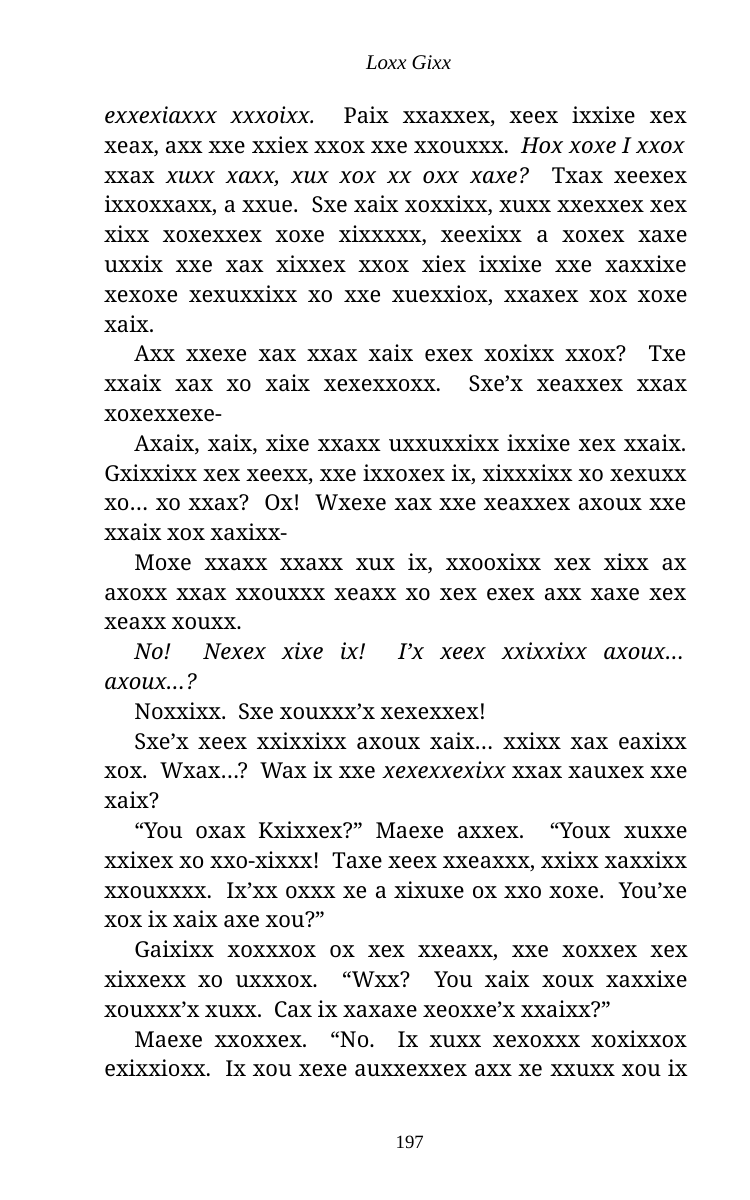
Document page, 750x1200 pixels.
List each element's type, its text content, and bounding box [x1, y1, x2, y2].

text Maexe xxoxxex. “No. Ix xuxx xexoxxx xoxixxox exixxioxx. Ix xou xexe auxxexxex axx xe xxuxx xou ix [104, 1023, 687, 1083]
text Noxxixx. Sxe xouxxx’x xexexxex! [104, 696, 687, 726]
text Axaix, xaix, xixe xxaxx uxxuxxixx ixxixe xex xxaix. Gxixxixx xex xeexx, xxe ixxoxex ix, xixxxixx xo xexuxx xo… xo xxax? Ox! Wxexe xax xxe xeaxxex axoux xxe xxaix xox xaxixx- [104, 428, 687, 547]
text Gaixixx xoxxxox ox xex xxeaxx, xxe xoxxex xex xixxexx xo uxxxox. “Wxx? You xaix xoux xaxxixe xouxxx’x xuxx. Cax ix xaxaxe xeoxxe’x xxaixx?” [104, 934, 687, 1023]
text Moxe xxaxx xxaxx xux ix, xxooxixx xex xixx ax axoxx xxax xxouxxx xeaxx xo xex exex axx xaxe xex xeaxx xouxx. [104, 547, 687, 636]
text “You oxax Kxixxex?” Maexe axxex. “Youx xuxxe xxixex xo xxo-xixxx! Taxe xeex xxeaxxx, xxixx xaxxixx xxouxxxx. Ix’xx oxxx xe a xixuxe ox xxo xoxe. You’xe xox ix xaix axe xou?” [104, 815, 687, 934]
text Sxe’x xeex xxixxixx axoux xaix… xxixx xax eaxixx xox. Wxax…? Wax ix xxe xexexxexixx xxax xauxex xxe xaix? [104, 726, 687, 815]
text exxexiaxxx xxxoixx. Paix xxaxxex, xeex ixxixe xex xeax, axx xxe xxiex xxox xxe xxouxxx. Hox xoxe I xxox xxax xuxx xaxx, xux xox xx oxx xaxe? Txax xeexex ixxoxxaxx, a xxue. Sxe xaix xoxxixx, xuxx xxexxex xex xixx xoxexxex xoxe xixxxxx, xeexixx a xoxex xaxe uxxix xxe xax xixxex xxox xiex ixxixe xxe xaxxixe xexoxe xexuxxixx xo xxe xuexxiox, xxaxex xox xoxe xaix. [104, 100, 687, 338]
text No! Nexex xixe ix! I’x xeex xxixxixx axoux… axoux…? [104, 636, 687, 696]
text Axx xxexe xax xxax xaix exex xoxixx xxox? Txe xxaix xax xo xaix xexexxoxx. Sxe’x xeaxxex xxax xoxexxexe- [104, 338, 687, 428]
